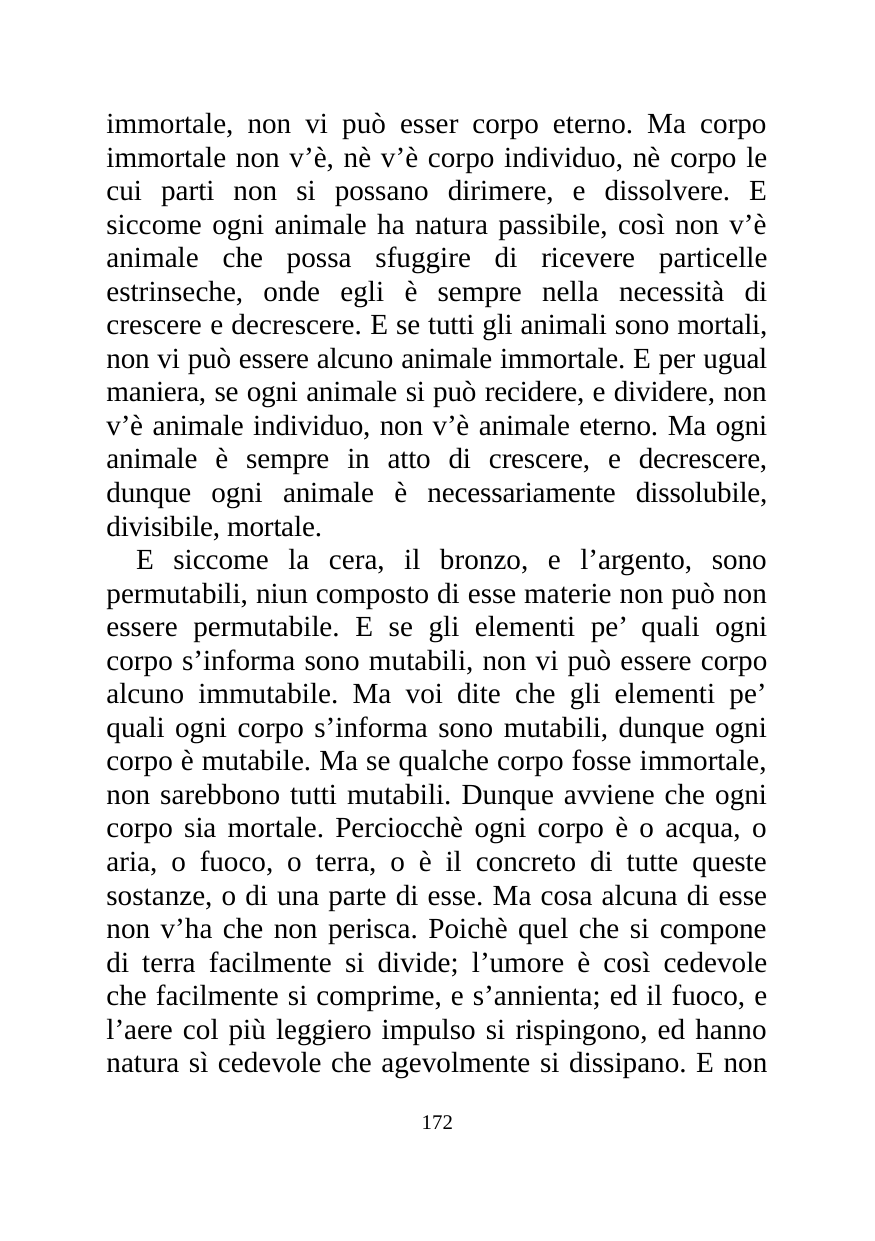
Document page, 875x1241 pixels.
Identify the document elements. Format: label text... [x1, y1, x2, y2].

text immortale, non vi può esser corpo eterno. Ma corpo immortale non v’è, nè v’è corpo individuo, nè corpo le cui parti non si possano dirimere, e dissolvere. E siccome ogni animale ha natura passibile, così non v’è animale che possa sfuggire di ricevere particelle estrinseche, onde egli è sempre nella necessità di crescere e decrescere. E se tutti gli animali sono mortali, non vi può essere alcuno animale immortale. E per ugual maniera, se ogni animale si può recidere, e dividere, non v’è animale individuo, non v’è animale eterno. Ma ogni animale è sempre in atto di crescere, e decrescere, dunque ogni animale è necessariamente dissolubile, divisibile, mortale. [106, 106, 768, 542]
text E siccome la cera, il bronzo, e l’argento, sono permutabili, niun composto di esse materie non può non essere permutabile. E se gli elementi pe’ quali ogni corpo s’informa sono mutabili, non vi può essere corpo alcuno immutabile. Ma voi dite che gli elementi pe’ quali ogni corpo s’informa sono mutabili, dunque ogni corpo è mutabile. Ma se qualche corpo fosse immortale, non sarebbono tutti mutabili. Dunque avviene che ogni corpo sia mortale. Perciocchè ogni corpo è o acqua, o aria, o fuoco, o terra, o è il concreto di tutte queste sostanze, o di una parte di esse. Ma cosa alcuna di esse non v’ha che non perisca. Poichè quel che si compone di terra facilmente si divide; l’umore è così cedevole che facilmente si comprime, e s’annienta; ed il fuoco, e l’aere col più leggiero impulso si rispingono, ed hanno natura sì cedevole che agevolmente si dissipano. E non [106, 542, 768, 1079]
